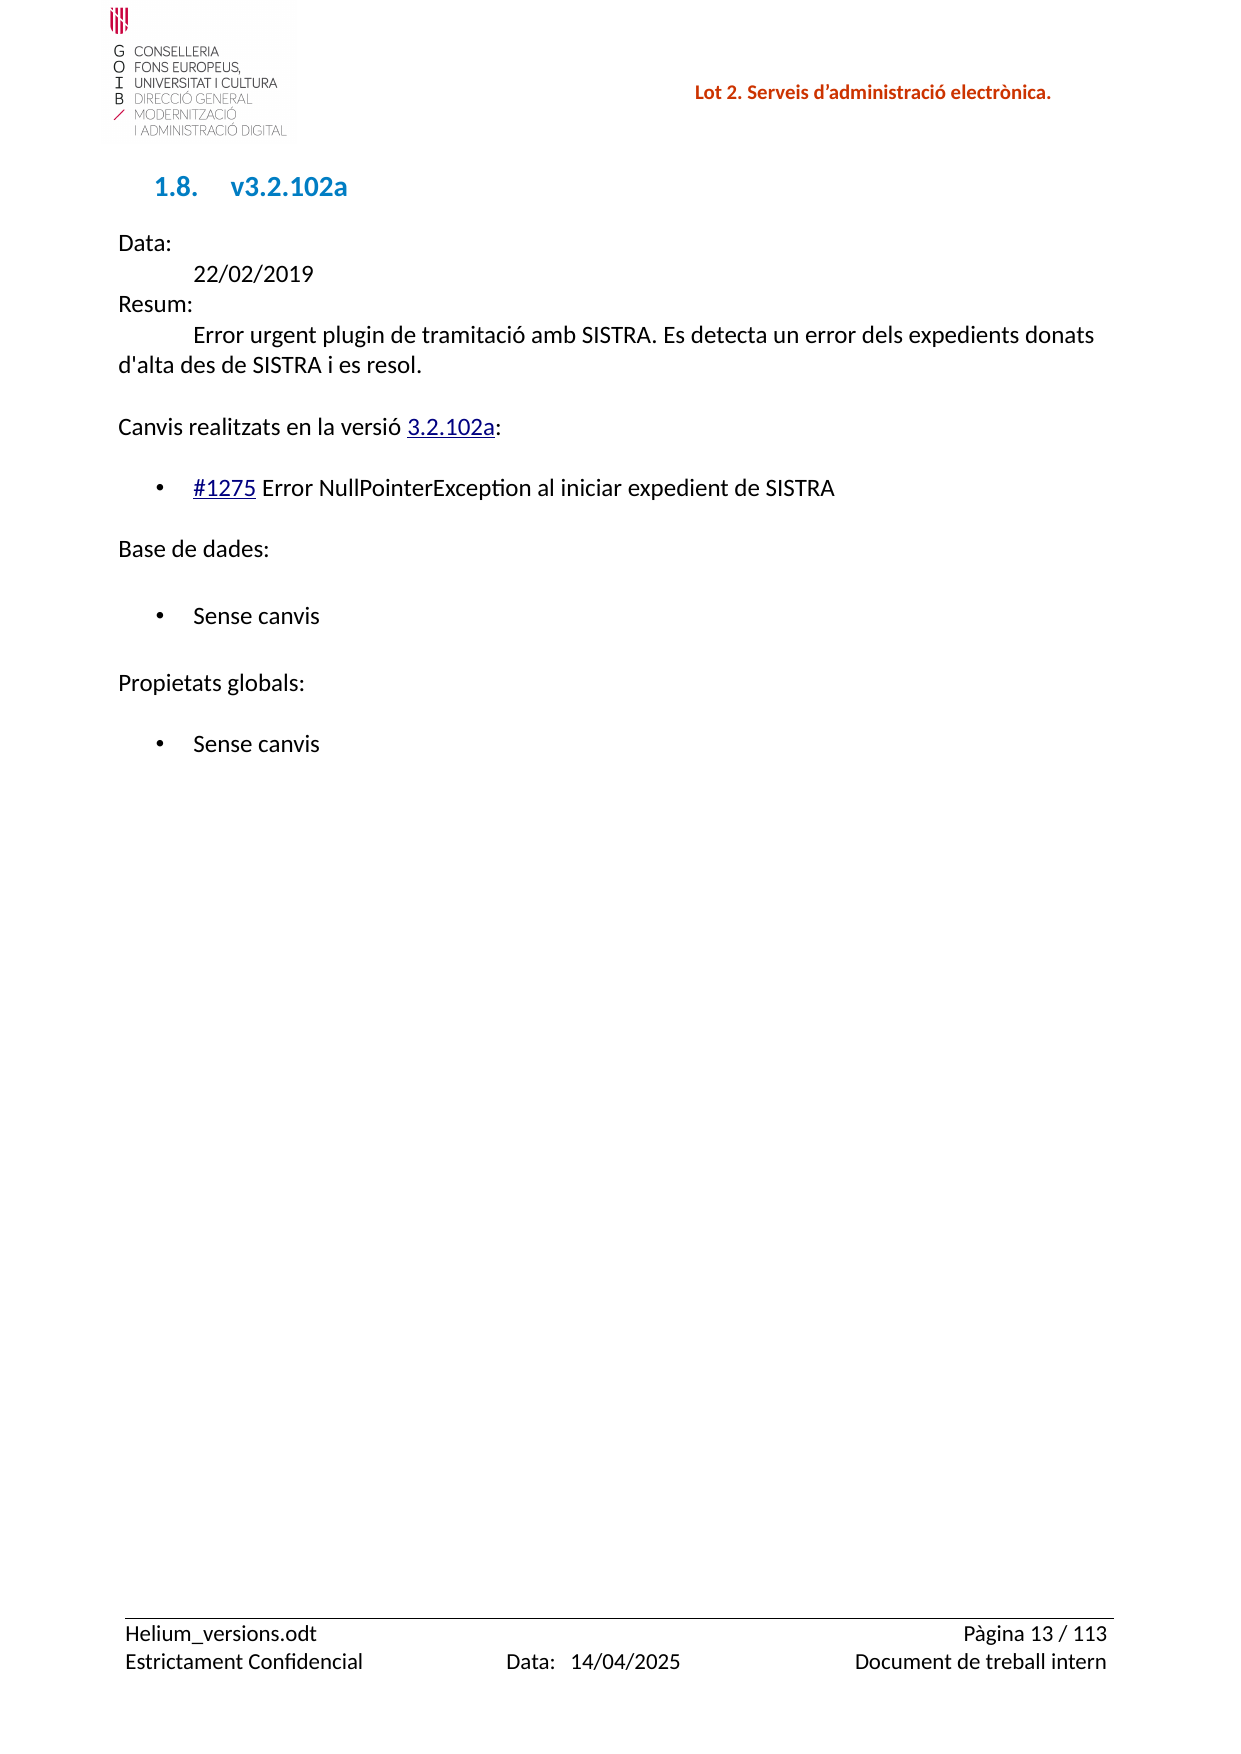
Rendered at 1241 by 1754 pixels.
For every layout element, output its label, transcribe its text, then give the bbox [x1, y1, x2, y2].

list Sense canvis [156, 728, 1122, 758]
text Base de dades: [118, 533, 1122, 563]
list #1275 Error NullPointerException al iniciar expedient de SISTRA [156, 472, 1122, 502]
text Canvis realitzats en la versió 3.2.102a: [118, 411, 1122, 441]
text Propietats globals: [118, 667, 1122, 697]
subtitle v3.2.102a [153, 168, 1122, 204]
list Sense canvis [156, 600, 1122, 630]
text 22/02/2019 [118, 258, 1122, 289]
text Resum: [118, 289, 1122, 319]
picture [100, 0, 297, 144]
text Data: [118, 228, 1122, 258]
text Error urgent plugin de tramitació amb SISTRA. Es detecta un error dels expedients donats d'alta des de SISTRA i es resol. [118, 319, 1122, 380]
